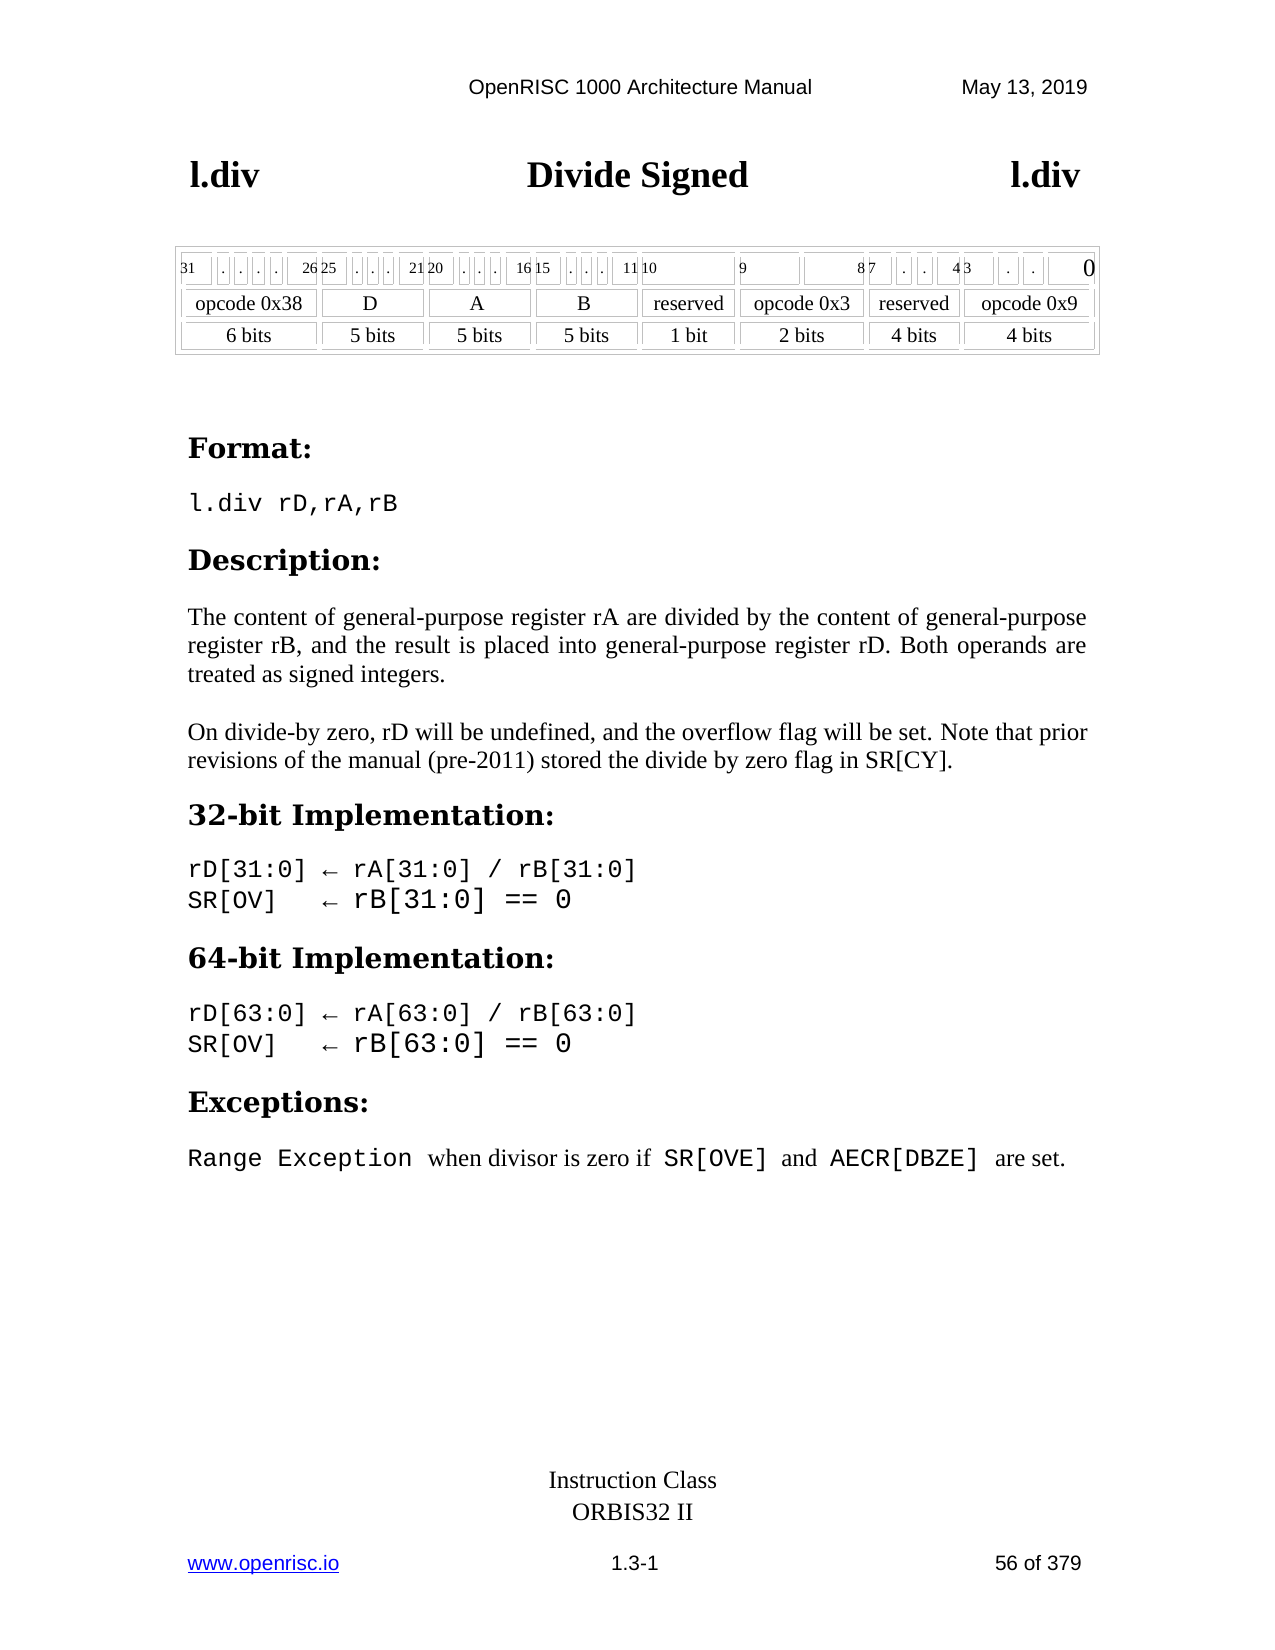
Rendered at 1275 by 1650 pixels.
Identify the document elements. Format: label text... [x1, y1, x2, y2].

text Format: [187, 432, 1087, 465]
text Description: [187, 543, 1087, 577]
text rD[63:0] ← rA[63:0] / rB[63:0] SR[OV] ← rB[63:0] == 0 [187, 1000, 1087, 1061]
text 32-bit Implementation: [187, 799, 1087, 832]
text l.div rD,rA,rB [187, 490, 1087, 518]
text rD[31:0] ← rA[31:0] / rB[31:0] SR[OV] ← rB[31:0] == 0 [187, 857, 1087, 917]
text 64-bit Implementation: [187, 942, 1087, 975]
text The content of general-purpose register rA are divided by the content of general-purpose register rB, and the result is placed into general-purpose register rD. Both operands are treated as signed integers. [187, 602, 1087, 688]
text Range Exception when divisor is zero if SR[OVE] and AECR[DBZE] are set. [187, 1143, 1087, 1174]
text Exceptions: [187, 1086, 1087, 1118]
text On divide-by zero, rD will be undefined, and the overflow flag will be set. Note that prior revisions of the manual (pre-2011) stored the divide by zero flag in SR[CY]. [187, 717, 1087, 774]
